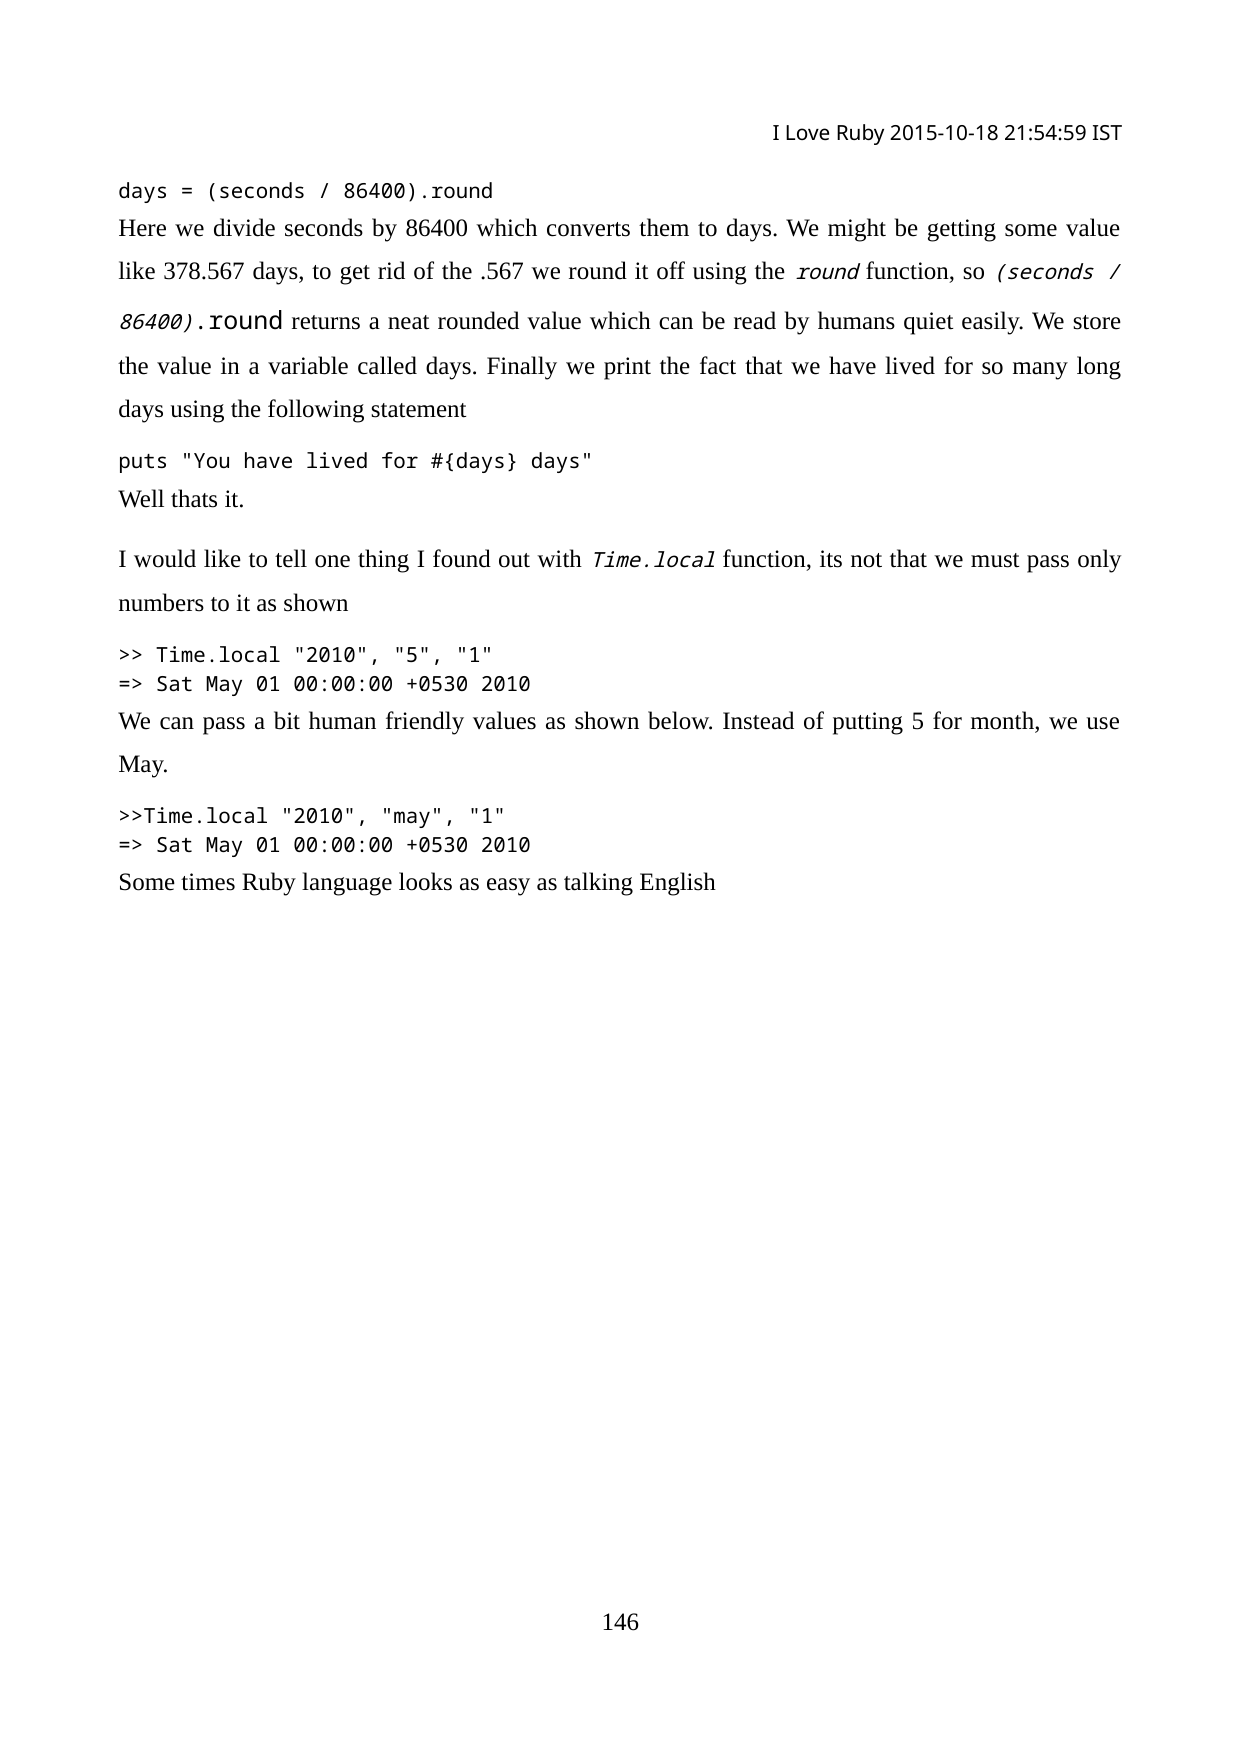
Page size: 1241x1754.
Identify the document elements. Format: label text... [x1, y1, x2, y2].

text Here we divide seconds by 86400 which converts them to days. We might be getting some value like 378.567 days, to get rid of the .567 we round it off using the round function, so (seconds / 86400).round returns a neat rounded value which can be read by humans quiet easily. We store the value in a variable called days. Finally we print the fact that we have lived for so many long days using the following statement [118, 213, 1122, 423]
text >> Time.local "2010", "5", "1" [118, 640, 1122, 669]
text >>Time.local "2010", "may", "1" [118, 801, 1122, 830]
text => Sat May 01 00:00:00 +0530 2010 [118, 669, 1122, 697]
text days = (seconds / 86400).round [118, 176, 1122, 204]
text Well thats it. [118, 484, 1122, 512]
text => Sat May 01 00:00:00 +0530 2010 [118, 830, 1122, 858]
text puts "You have lived for #{days} days" [118, 446, 1122, 475]
text I would like to tell one thing I found out with Time.local function, its not that we must pass only numbers to it as shown [118, 544, 1122, 617]
text Some times Ruby language looks as easy as talking English [118, 867, 1122, 896]
text We can pass a bit human friendly values as shown below. Instead of putting 5 for month, we use May. [118, 706, 1122, 778]
